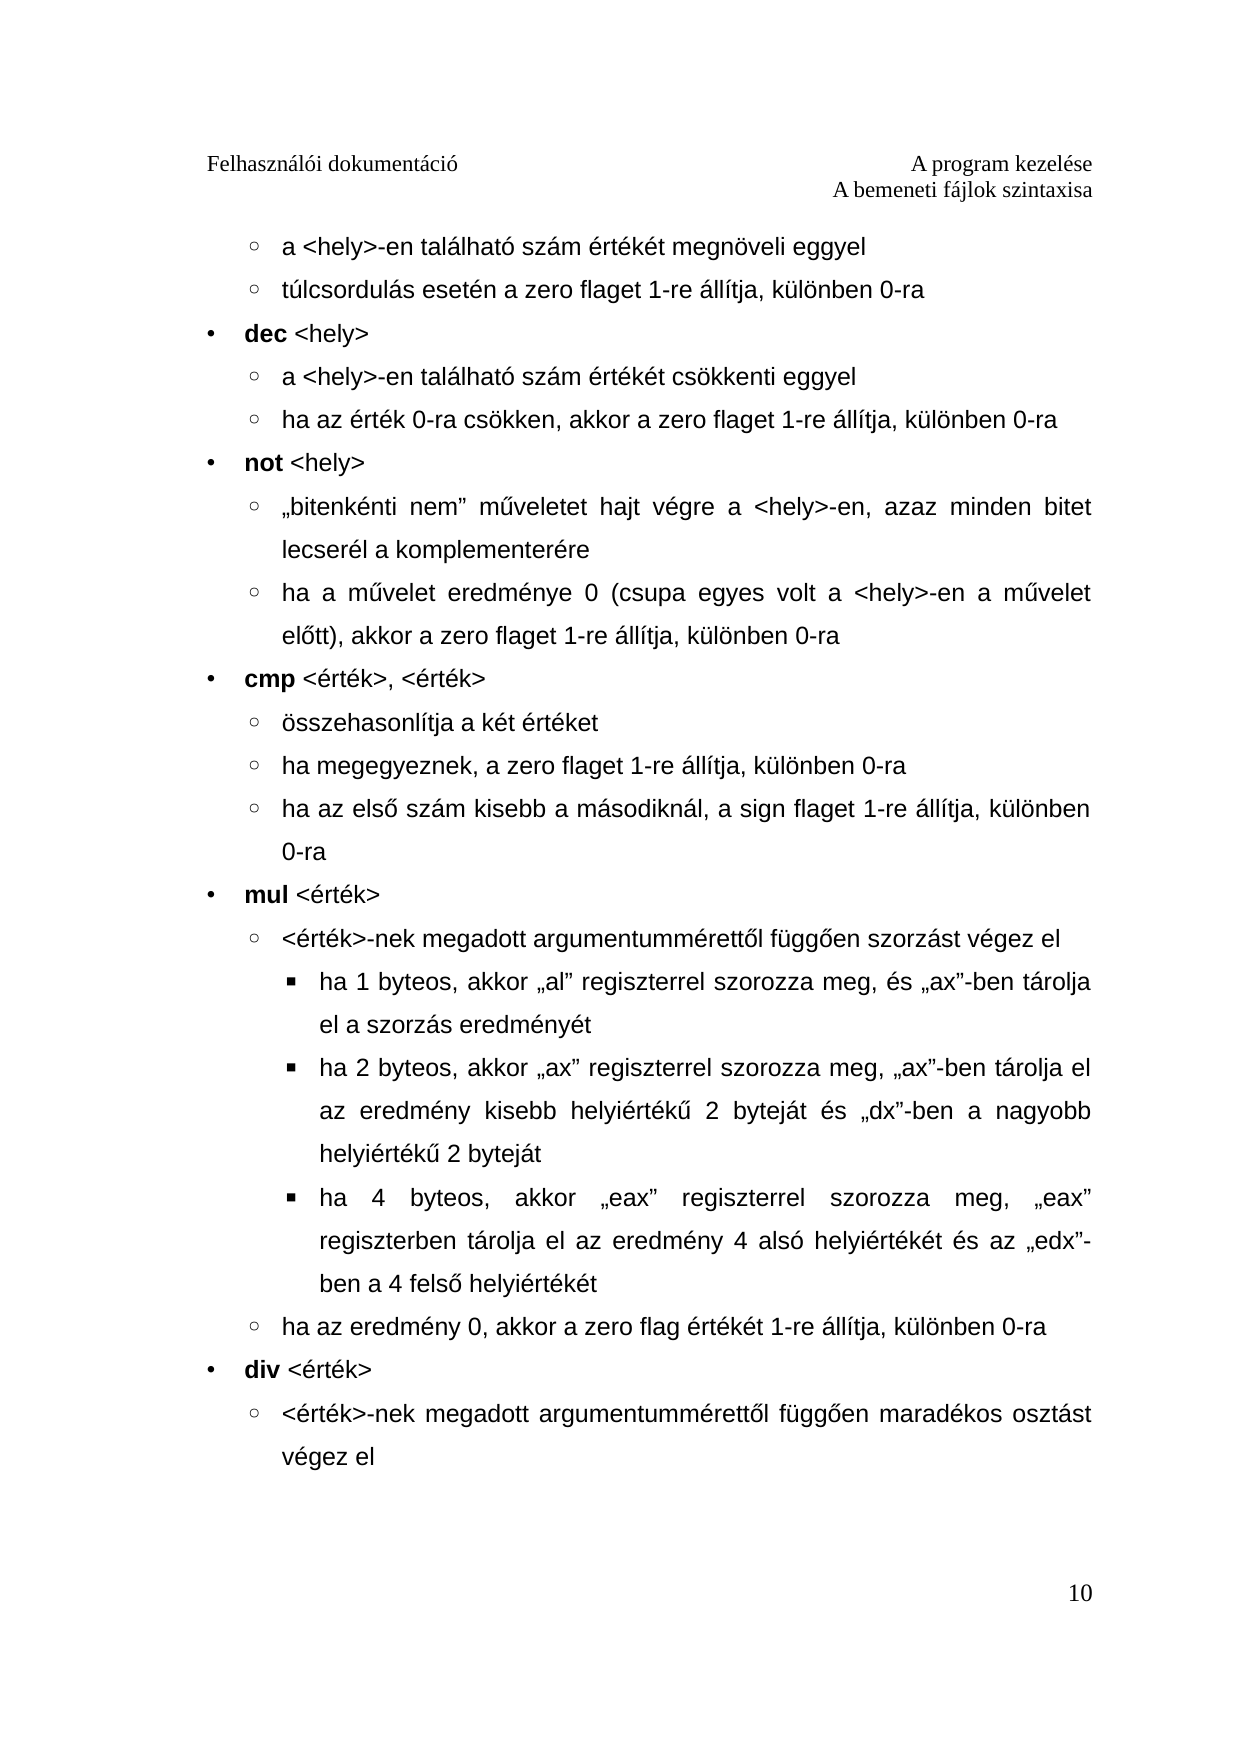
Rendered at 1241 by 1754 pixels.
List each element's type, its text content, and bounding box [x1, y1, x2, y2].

list mul <érték> [207, 880, 1093, 909]
list ha az érték 0-ra csökken, akkor a zero flaget 1-re állítja, különben 0-ra [244, 405, 1093, 434]
list ha az eredmény 0, akkor a zero flag értékét 1-re állítja, különben 0-ra [244, 1312, 1093, 1341]
list túlcsordulás esetén a zero flaget 1-re állítja, különben 0-ra [244, 275, 1093, 304]
list ha megegyeznek, a zero flaget 1-re állítja, különben 0-ra [244, 751, 1093, 779]
list összehasonlítja a két értéket [244, 707, 1093, 736]
list a <hely>-en található szám értékét megnöveli eggyel [244, 232, 1093, 261]
list ha az első szám kisebb a másodiknál, a sign flaget 1-re állítja, különben 0-ra [244, 794, 1093, 866]
list a <hely>-en található szám értékét csökkenti eggyel [244, 362, 1093, 391]
list ha 4 byteos, akkor „eax” regiszterrel szorozza meg, „eax” regiszterben tárolja el az eredmény 4 alsó helyiértékét és az „edx”-ben a 4 felső helyiértékét [282, 1183, 1093, 1298]
list ha a művelet eredménye 0 (csupa egyes volt a <hely>-en a művelet előtt), akkor a zero flaget 1-re állítja, különben 0-ra [244, 578, 1093, 650]
list cmp <érték>, <érték> [207, 664, 1093, 693]
list div <érték> [207, 1355, 1093, 1384]
list <érték>-nek megadott argumentummérettől függően szorzást végez el [244, 923, 1093, 952]
list „bitenkénti nem” műveletet hajt végre a <hely>-en, azaz minden bitet lecserél a komplementerére [244, 492, 1093, 563]
list ha 1 byteos, akkor „al” regiszterrel szorozza meg, és „ax”-ben tárolja el a szorzás eredményét [282, 967, 1093, 1039]
list ha 2 byteos, akkor „ax” regiszterrel szorozza meg, „ax”-ben tárolja el az eredmény kisebb helyiértékű 2 byteját és „dx”-ben a nagyobb helyiértékű 2 byteját [282, 1053, 1093, 1168]
list <érték>-nek megadott argumentummérettől függően maradékos osztást végez el [244, 1398, 1093, 1471]
list not <hely> [207, 448, 1093, 477]
list dec <hely> [207, 319, 1093, 347]
